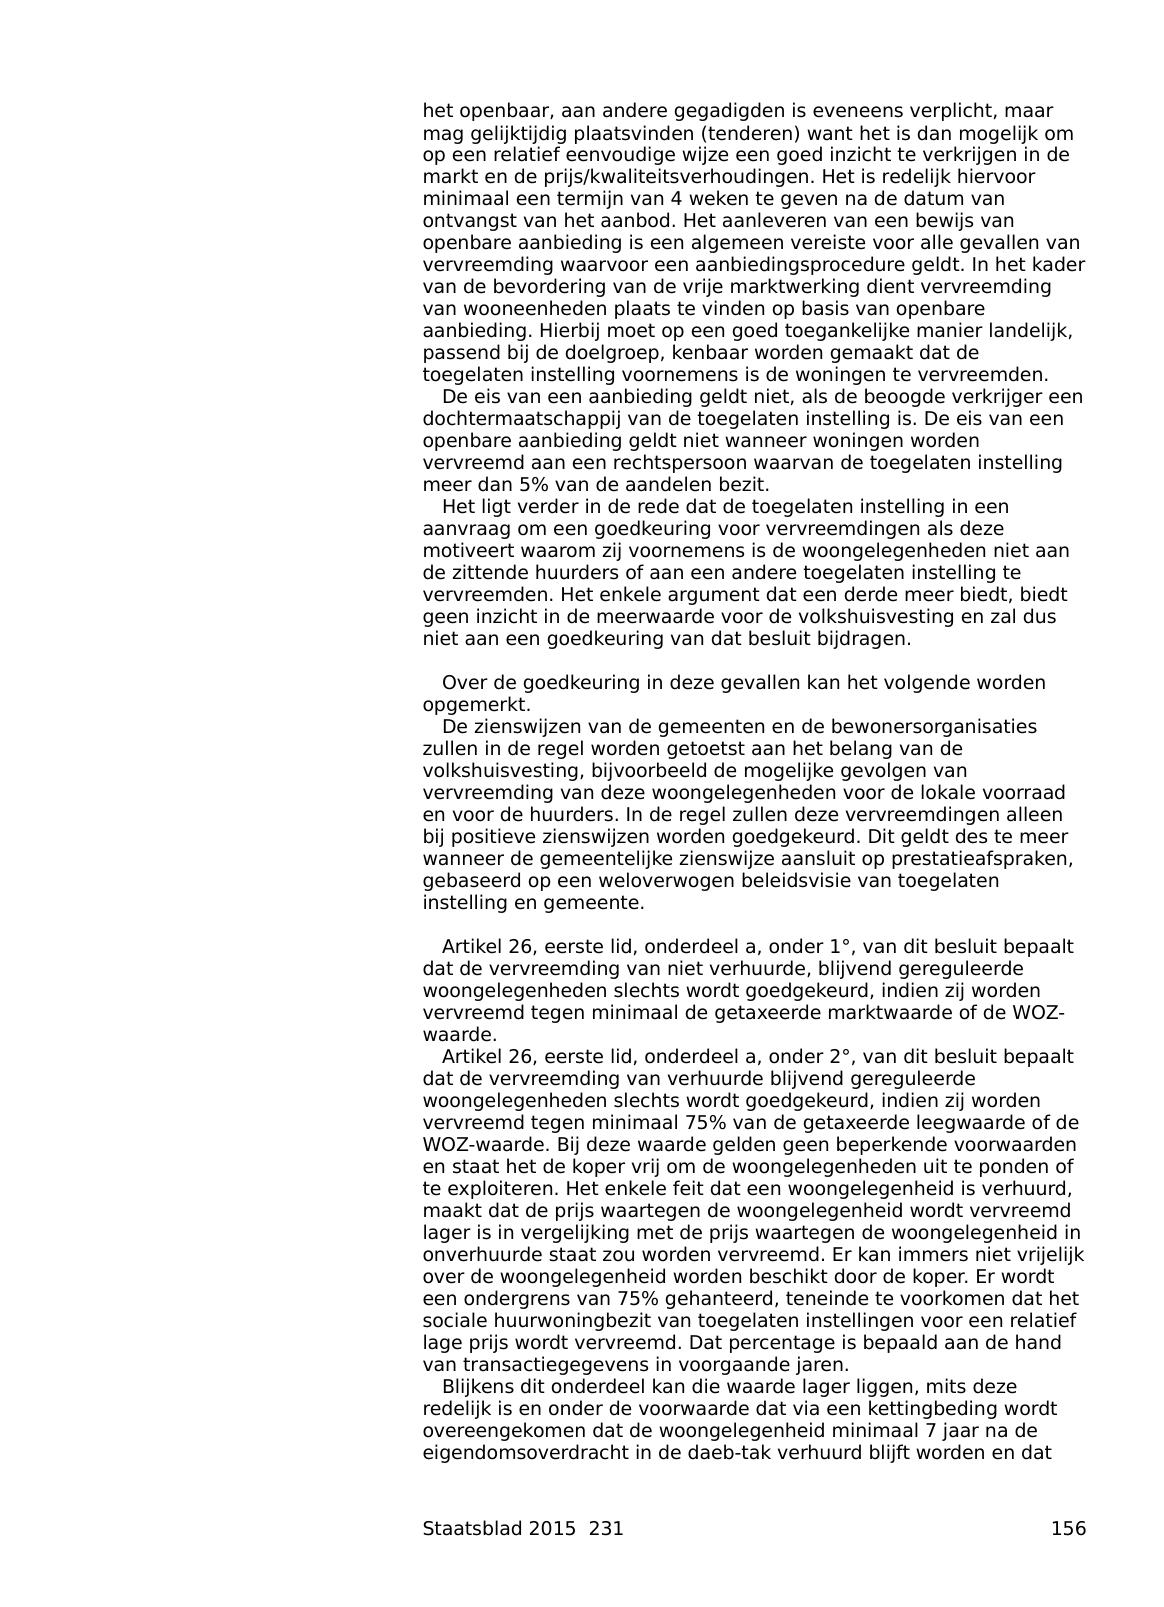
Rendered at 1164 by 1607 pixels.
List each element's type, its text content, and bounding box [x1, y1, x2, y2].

text Artikel 26, eerste lid, onderdeel a, onder 1°, van dit besluit bepaalt dat de vervreemding van niet verhuurde, blijvend gereguleerde woongelegenheden slechts wordt goedgekeurd, indien zij worden vervreemd tegen minimaal de getaxeerde marktwaarde of de WOZ-waarde. [422, 936, 1087, 1046]
text Het ligt verder in de rede dat de toegelaten instelling in een aanvraag om een goedkeuring voor vervreemdingen als deze motiveert waarom zij voornemens is de woongelegenheden niet aan de zittende huurders of aan een andere toegelaten instelling te vervreemden. Het enkele argument dat een derde meer biedt, biedt geen inzicht in de meerwaarde voor de volkshuisvesting en zal dus niet aan een goedkeuring van dat besluit bijdragen. [422, 496, 1087, 650]
text het openbaar, aan andere gegadigden is eveneens verplicht, maar mag gelijktijdig plaatsvinden (tenderen) want het is dan mogelijk om op een relatief eenvoudige wijze een goed inzicht te verkrijgen in de markt en de prijs/kwaliteitsverhoudingen. Het is redelijk hiervoor minimaal een termijn van 4 weken te geven na de datum van ontvangst van het aanbod. Het aanleveren van een bewijs van openbare aanbieding is een algemeen vereiste voor alle gevallen van vervreemding waarvoor een aanbiedingsprocedure geldt. In het kader van de bevordering van de vrije marktwerking dient vervreemding van wooneenheden plaats te vinden op basis van openbare aanbieding. Hierbij moet op een goed toegankelijke manier landelijk, passend bij de doelgroep, kenbaar worden gemaakt dat de toegelaten instelling voornemens is de woningen te vervreemden. [422, 100, 1087, 386]
text De zienswijzen van de gemeenten en de bewonersorganisaties zullen in de regel worden getoetst aan het belang van de volkshuisvesting, bijvoorbeeld de mogelijke gevolgen van vervreemding van deze woongelegenheden voor de lokale voorraad en voor de huurders. In de regel zullen deze vervreemdingen alleen bij positieve zienswijzen worden goedgekeurd. Dit geldt des te meer wanneer de gemeentelijke zienswijze aansluit op prestatieafspraken, gebaseerd op een weloverwogen beleidsvisie van toegelaten instelling en gemeente. [422, 716, 1087, 914]
text Artikel 26, eerste lid, onderdeel a, onder 2°, van dit besluit bepaalt dat de vervreemding van verhuurde blijvend gereguleerde woongelegenheden slechts wordt goedgekeurd, indien zij worden vervreemd tegen minimaal 75% van de getaxeerde leegwaarde of de WOZ-waarde. Bij deze waarde gelden geen beperkende voorwaarden en staat het de koper vrij om de woongelegenheden uit te ponden of te exploiteren. Het enkele feit dat een woongelegenheid is verhuurd, maakt dat de prijs waartegen de woongelegenheid wordt vervreemd lager is in vergelijking met de prijs waartegen de woongelegenheid in onverhuurde staat zou worden vervreemd. Er kan immers niet vrijelijk over de woongelegenheid worden beschikt door de koper. Er wordt een ondergrens van 75% gehanteerd, teneinde te voorkomen dat het sociale huurwoningbezit van toegelaten instellingen voor een relatief lage prijs wordt vervreemd. Dat percentage is bepaald aan de hand van transactiegegevens in voorgaande jaren. [422, 1046, 1087, 1376]
text Over de goedkeuring in deze gevallen kan het volgende worden opgemerkt. [422, 672, 1087, 716]
text De eis van een aanbieding geldt niet, als de beoogde verkrijger een dochtermaatschappij van de toegelaten instelling is. De eis van een openbare aanbieding geldt niet wanneer woningen worden vervreemd aan een rechtspersoon waarvan de toegelaten instelling meer dan 5% van de aandelen bezit. [422, 386, 1087, 496]
text Blijkens dit onderdeel kan die waarde lager liggen, mits deze redelijk is en onder de voorwaarde dat via een kettingbeding wordt overeengekomen dat de woongelegenheid minimaal 7 jaar na de eigendomsoverdracht in de daeb-tak verhuurd blijft worden en dat [422, 1376, 1087, 1463]
